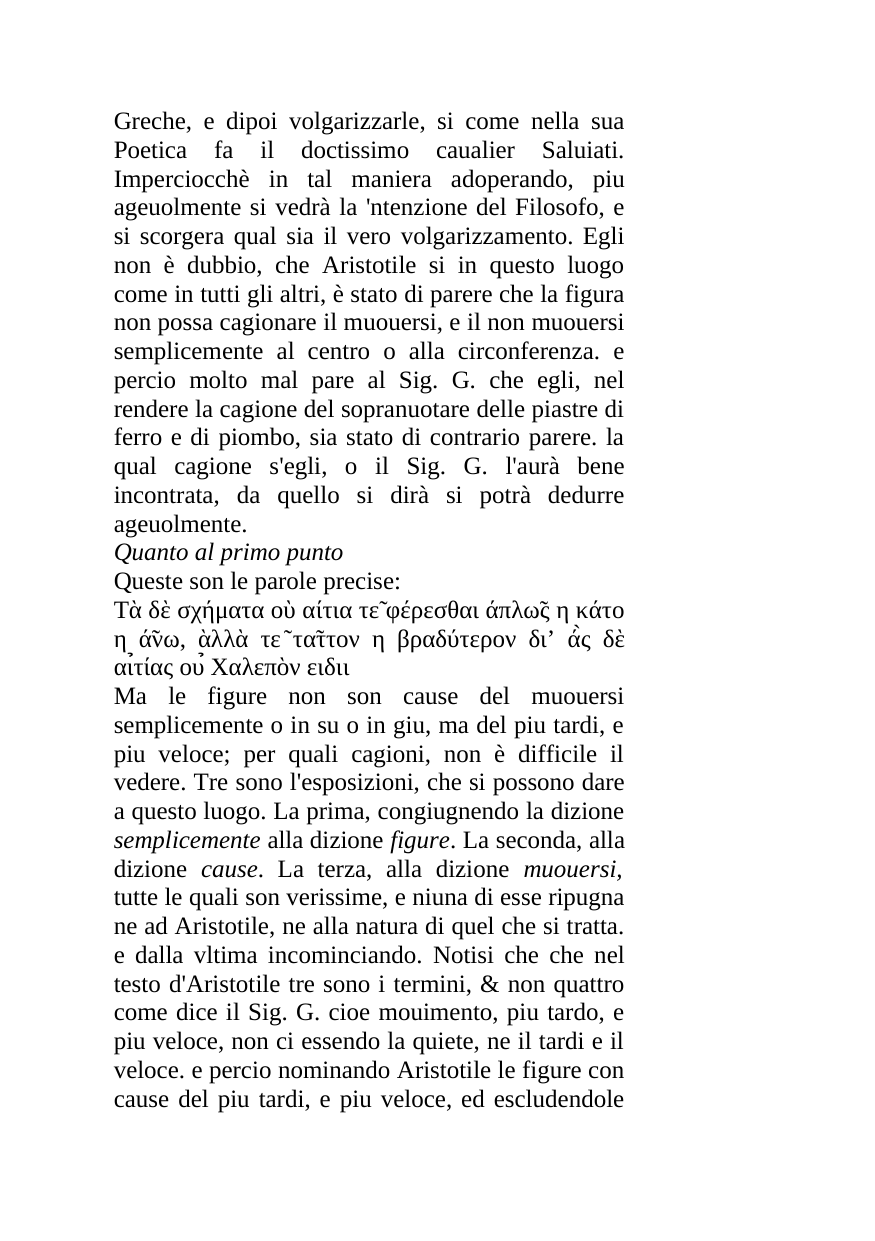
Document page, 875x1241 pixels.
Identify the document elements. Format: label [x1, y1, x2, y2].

table_cell [632, 538, 768, 1112]
table_cell [632, 106, 768, 537]
